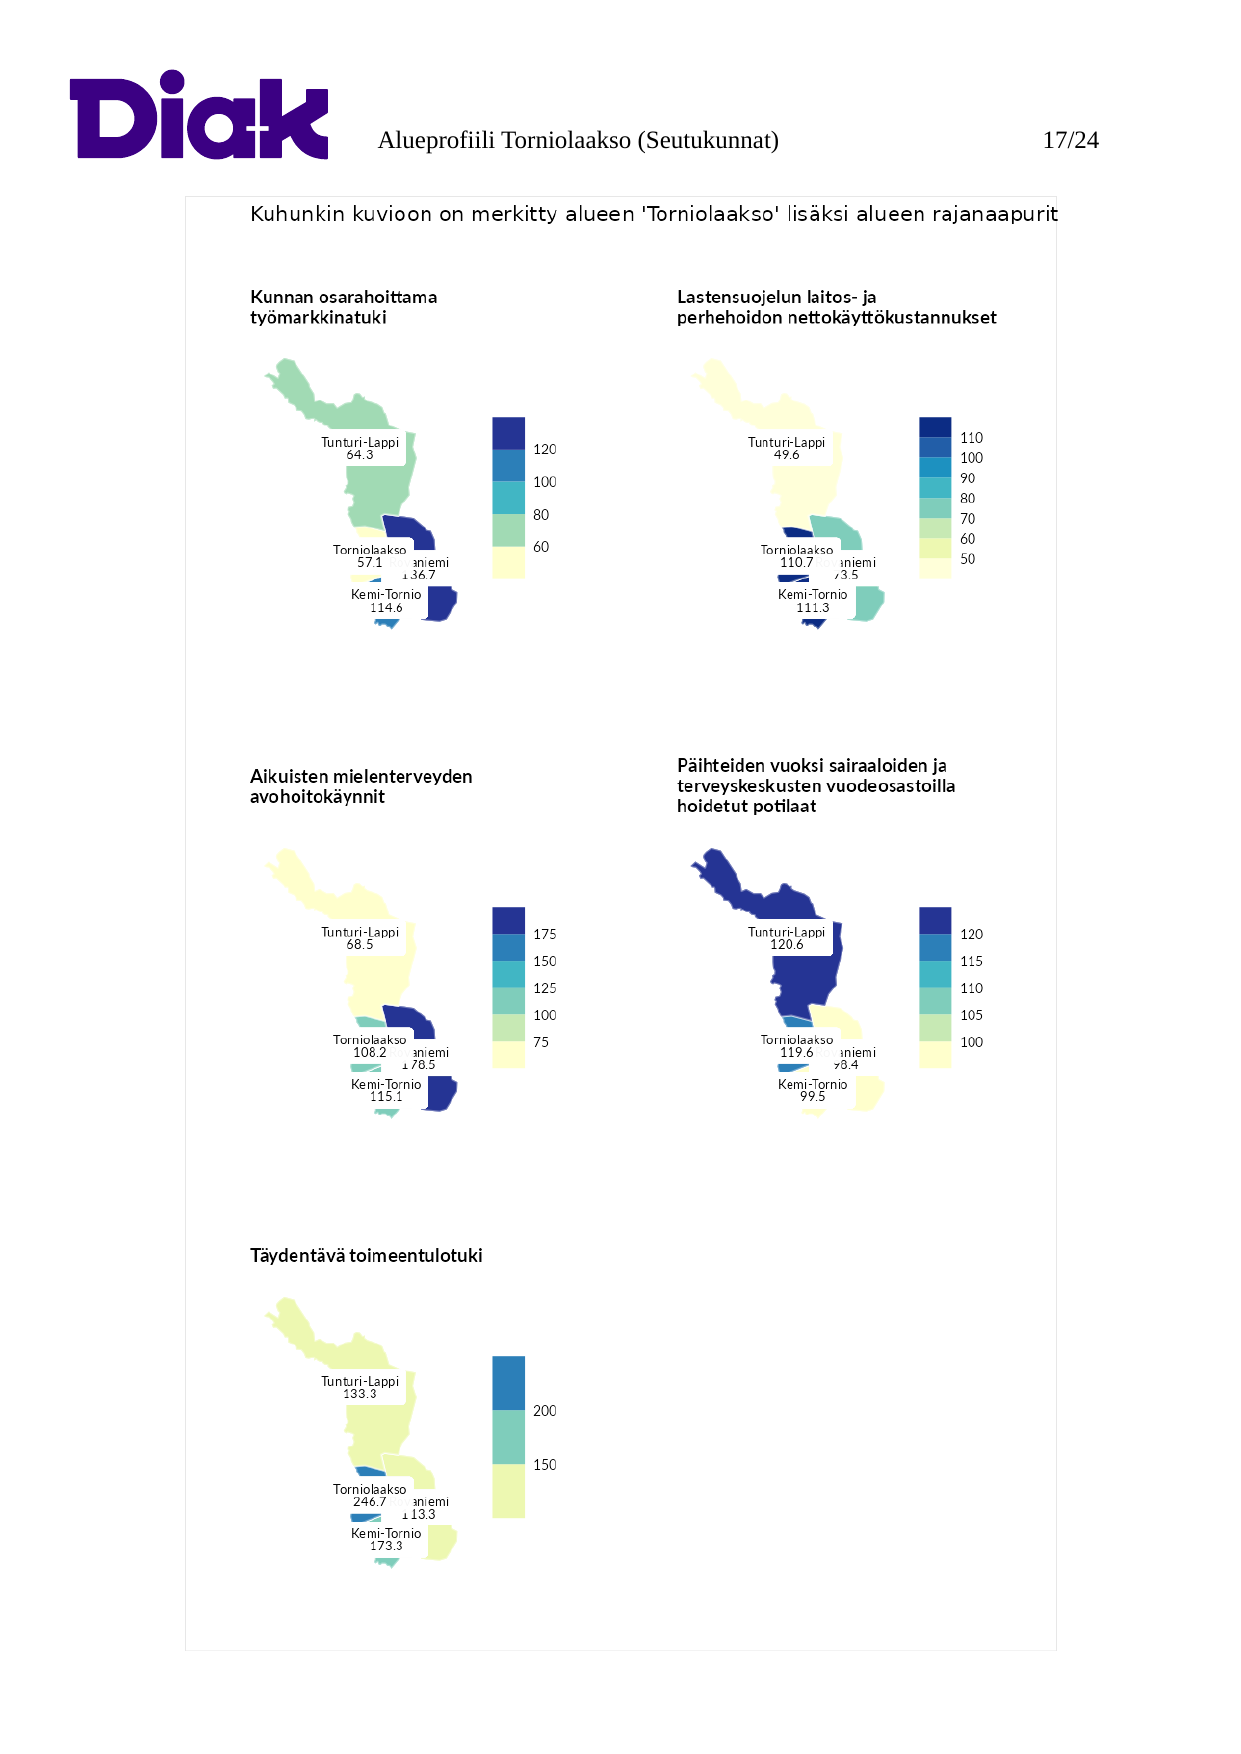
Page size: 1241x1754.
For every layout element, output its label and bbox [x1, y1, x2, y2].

picture [61, 196, 1179, 1651]
